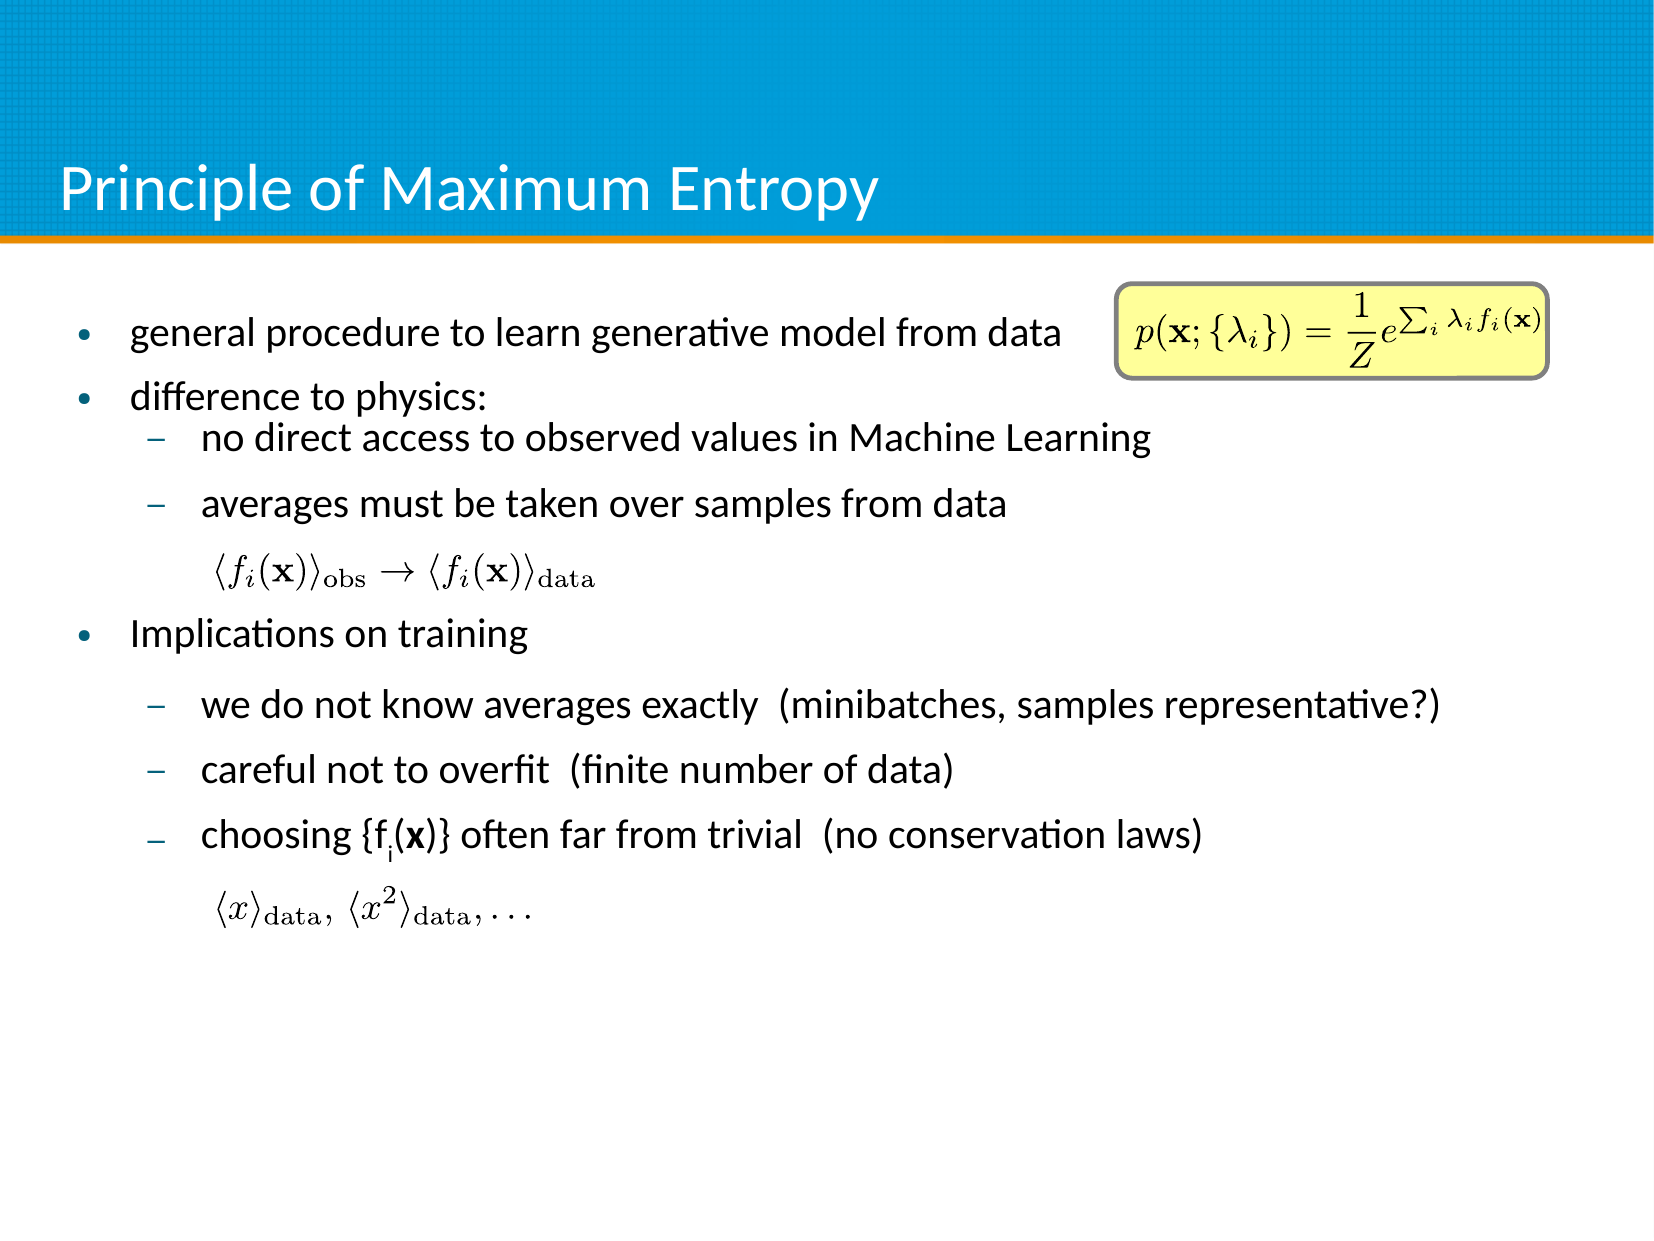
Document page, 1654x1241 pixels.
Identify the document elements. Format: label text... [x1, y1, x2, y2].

text_box [1116, 283, 1548, 379]
picture [0, 236, 1654, 244]
list general procedure to learn generative model from data difference to physics: no direct access to observed values in Machine Learning averages must be taken over samples from data Implications on training we do not know averages exactly (minibatches, samples representative?) careful not to overfit (finite number of data) choosing {fi(x)} often far from trivial (no conservation laws) [59, 315, 1583, 1158]
title Principle of Maximum Entropy [59, 19, 1595, 227]
text_box [213, 885, 533, 929]
text_box [211, 553, 596, 591]
